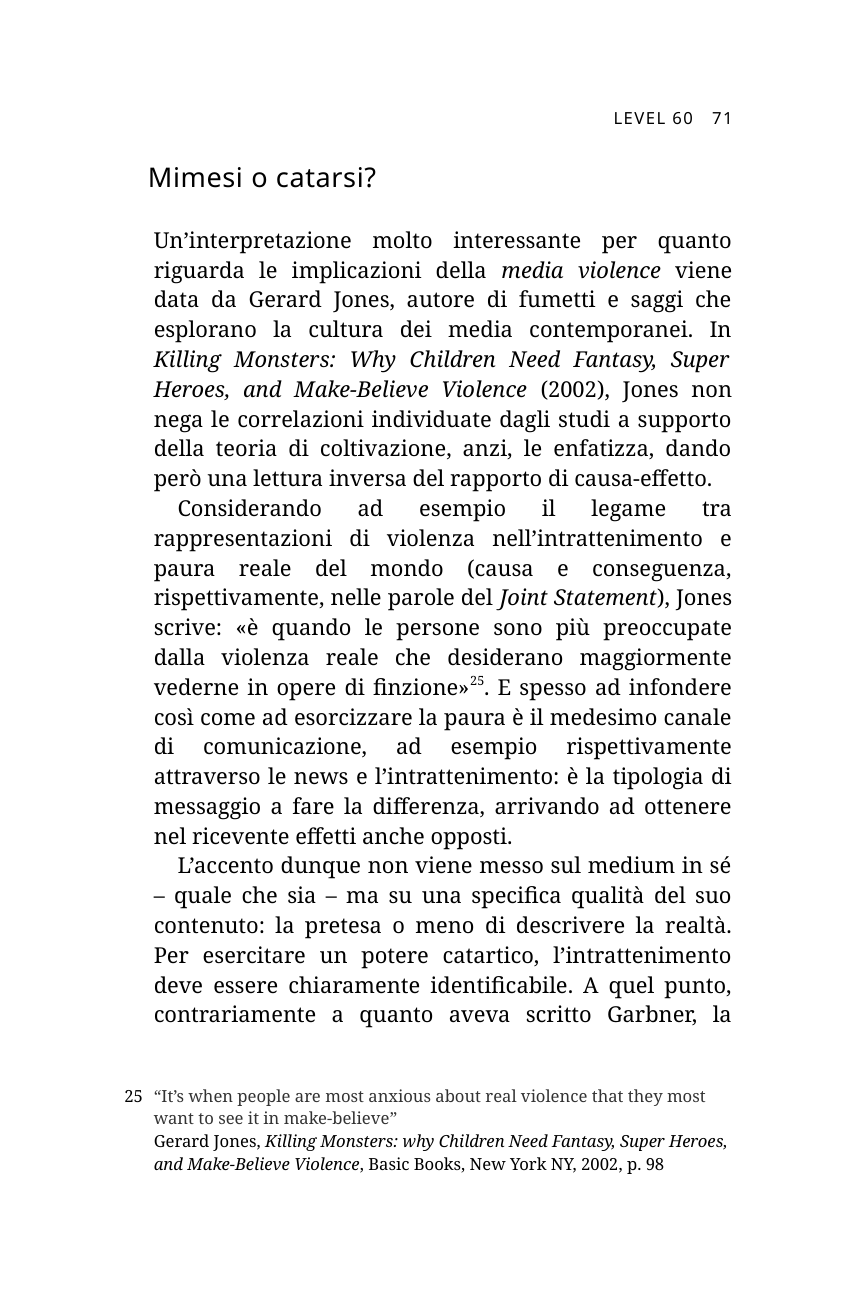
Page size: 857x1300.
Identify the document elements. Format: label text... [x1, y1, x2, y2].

text L’accento dunque non viene messo sul medium in sé – quale che sia – ma su una specifica qualità del suo contenuto: la pretesa o meno di descrivere la realtà. Per esercitare un potere catartico, l’intrattenimento deve essere chiaramente identificabile. A quel punto, contrariamente a quanto aveva scritto Garbner, la [153, 850, 732, 1029]
subtitle Mimesi o catarsi? [148, 158, 732, 195]
text Considerando ad esempio il legame tra rappresentazioni di violenza nell’intrattenimento e paura reale del mondo (causa e conseguenza, rispettivamente, nelle parole del Joint Statement), Jones scrive: «è quando le persone sono più preoccupate dalla violenza reale che desiderano maggiormente vederne in opere di finzione». E spesso ad infondere così come ad esorcizzare la paura è il medesimo canale di comunicazione, ad esempio rispettivamente attraverso le news e l’intrattenimento: è la tipologia di messaggio a fare la differenza, arrivando ad ottenere nel ricevente effetti anche opposti. [153, 493, 732, 850]
text Gerard Jones, Killing Monsters: why Children Need Fantasy, Super Heroes, and Make-Believe Violence, Basic Books, New York NY, 2002, p. 98 [124, 1130, 732, 1175]
text Un’interpretazione molto interessante per quanto riguarda le implicazioni della media violence viene data da Gerard Jones, autore di fumetti e saggi che esplorano la cultura dei media contemporanei. In Killing Monsters: Why Children Need Fantasy, Super Heroes, and Make-Believe Violence (2002), Jones non nega le correlazioni individuate dagli studi a supporto della teoria di coltivazione, anzi, le enfatizza, dando però una lettura inversa del rapporto di causa-effetto. [153, 225, 732, 493]
text “It’s when people are most anxious about real violence that they most want to see it in make-believe” [124, 1084, 732, 1130]
